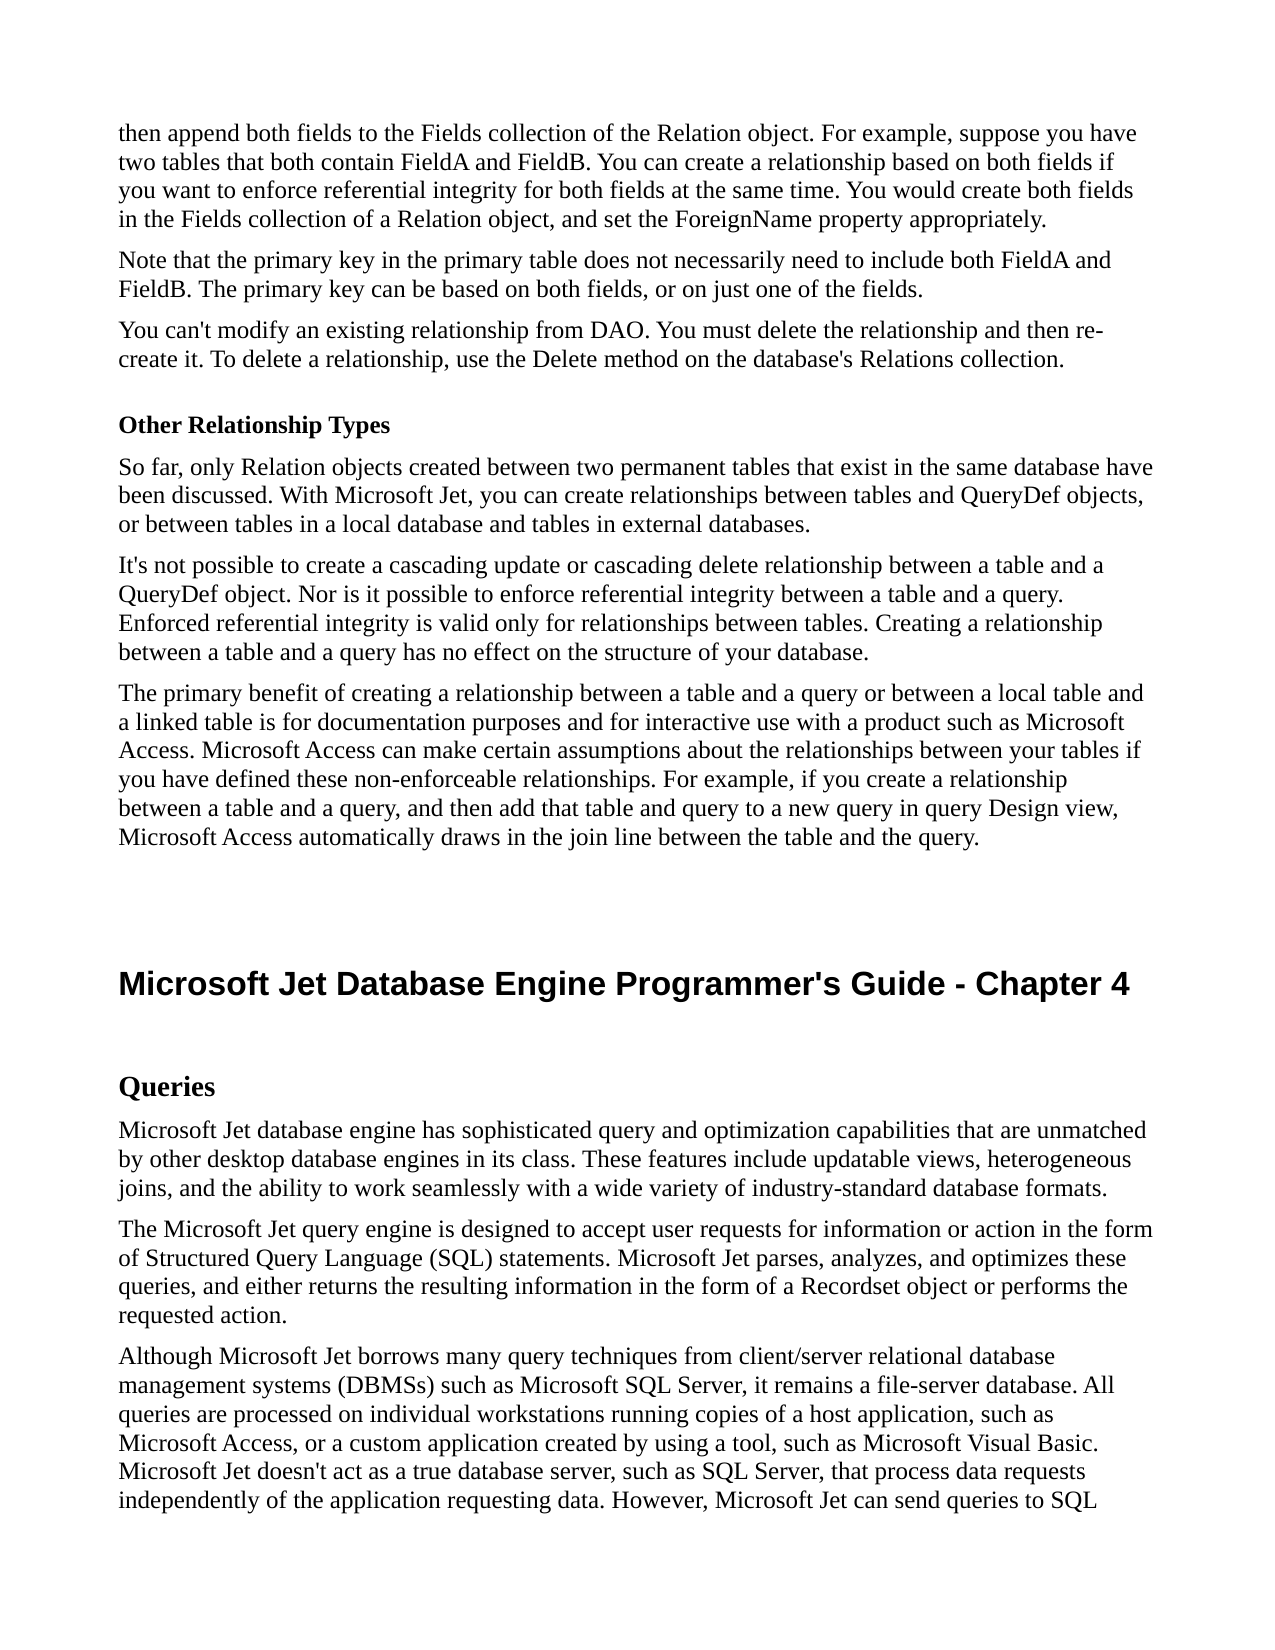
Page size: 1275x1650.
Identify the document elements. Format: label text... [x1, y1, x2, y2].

subtitle Other Relationship Types [118, 411, 1157, 439]
text It's not possible to create a cascading update or cascading delete relationship between a table and a QueryDef object. Nor is it possible to enforce referential integrity between a table and a query. Enforced referential integrity is valid only for relationships between tables. Creating a relationship between a table and a query has no effect on the structure of your database. [118, 551, 1157, 666]
subtitle Microsoft Jet Database Engine Programmer's Guide - Chapter 4 [118, 964, 1157, 1003]
text Note that the primary key in the primary table does not necessarily need to include both FieldA and FieldB. The primary key can be based on both fields, or on just one of the fields. [118, 246, 1157, 303]
subtitle Queries [118, 1069, 1157, 1103]
text The primary benefit of creating a relationship between a table and a query or between a local table and a linked table is for documentation purposes and for interactive use with a product such as Microsoft Access. Microsoft Access can make certain assumptions about the relationships between your tables if you have defined these non-enforceable relationships. For example, if you create a relationship between a table and a query, and then add that table and query to a new query in query Design view, Microsoft Access automatically draws in the join line between the table and the query. [118, 678, 1157, 851]
text Microsoft Jet database engine has sophisticated query and optimization capabilities that are unmatched by other desktop database engines in its class. These features include updatable views, heterogeneous joins, and the ability to work seamlessly with a wide variety of industry-standard database formats. [118, 1115, 1157, 1201]
text The Microsoft Jet query engine is designed to accept user requests for information or action in the form of Structured Query Language (SQL) statements. Microsoft Jet parses, analyzes, and optimizes these queries, and either returns the resulting information in the form of a Recordset object or performs the requested action. [118, 1214, 1157, 1329]
text So far, only Relation objects created between two permanent tables that exist in the same database have been discussed. With Microsoft Jet, you can create relationships between tables and QueryDef objects, or between tables in a local database and tables in external databases. [118, 452, 1157, 538]
text Although Microsoft Jet borrows many query techniques from client/server relational database management systems (DBMSs) such as Microsoft SQL Server, it remains a file-server database. All queries are processed on individual workstations running copies of a host application, such as Microsoft Access, or a custom application created by using a tool, such as Microsoft Visual Basic. Microsoft Jet doesn't act as a true database server, such as SQL Server, that process data requests independently of the application requesting data. However, Microsoft Jet can send queries to SQL [118, 1341, 1157, 1514]
text You can't modify an existing relationship from DAO. You must delete the relationship and then re-create it. To delete a relationship, use the Delete method on the database's Relations collection. [118, 316, 1157, 373]
text then append both fields to the Fields collection of the Relation object. For example, suppose you have two tables that both contain FieldA and FieldB. You can create a relationship based on both fields if you want to enforce referential integrity for both fields at the same time. You would create both fields in the Fields collection of a Relation object, and set the ForeignName property appropriately. [118, 118, 1157, 233]
